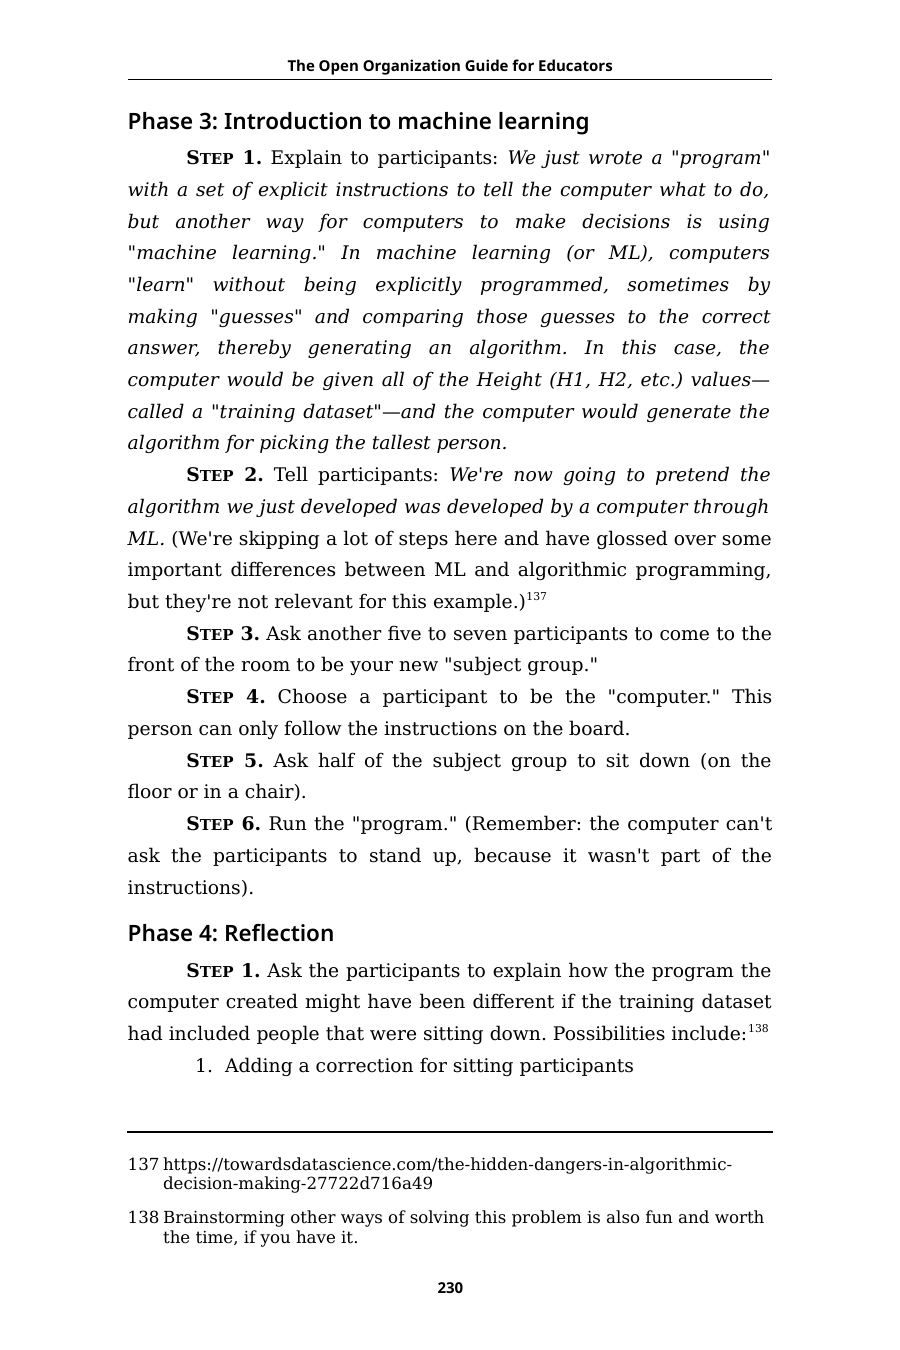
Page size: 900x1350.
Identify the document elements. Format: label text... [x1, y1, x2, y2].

text Brainstorming other ways of solving this problem is also fun and worth the time, if you have it. [127, 1208, 772, 1247]
text Step 1. Explain to participants: We just wrote a "program" with a set of explicit instructions to tell the computer what to do, but another way for computers to make decisions is using "machine learning." In machine learning (or ML), computers "learn" without being explicitly programmed, sometimes by making "guesses" and comparing those guesses to the correct answer, thereby generating an algorithm. In this case, the computer would be given all of the Height (H1, H2, etc.) values—called a "training dataset"—and the computer would generate the algorithm for picking the tallest person. [127, 147, 772, 454]
text Step 2. Tell participants: We're now going to pretend the algorithm we just developed was developed by a computer through ML. (We're skipping a lot of steps here and have glossed over some important differences between ML and algorithmic programming, but they're not relevant for this example.) [127, 464, 772, 613]
text Step 4. Choose a participant to be the "computer." This person can only follow the instructions on the board. [127, 686, 772, 740]
text Step 5. Ask half of the subject group to sit down (on the floor or in a chair). [127, 750, 772, 803]
text Step 3. Ask another five to seven participants to come to the front of the room to be your new "subject group." [127, 623, 772, 676]
text Step 1. Ask the participants to explain how the program the computer created might have been different if the training dataset had included people that were sitting down. Possibilities include: [127, 959, 772, 1045]
text Step 6. Run the "program." (Remember: the computer can't ask the participants to stand up, because it wasn't part of the instructions). [127, 813, 772, 899]
subtitle Phase 3: Introduction to machine learning [127, 109, 772, 135]
subtitle Phase 4: Reflection [127, 921, 772, 947]
list Adding a correction for sitting participants [195, 1054, 772, 1076]
text https://towardsdatascience.com/the-hidden-dangers-in-algorithmic-decision-making-27722d716a49 [127, 1154, 772, 1193]
